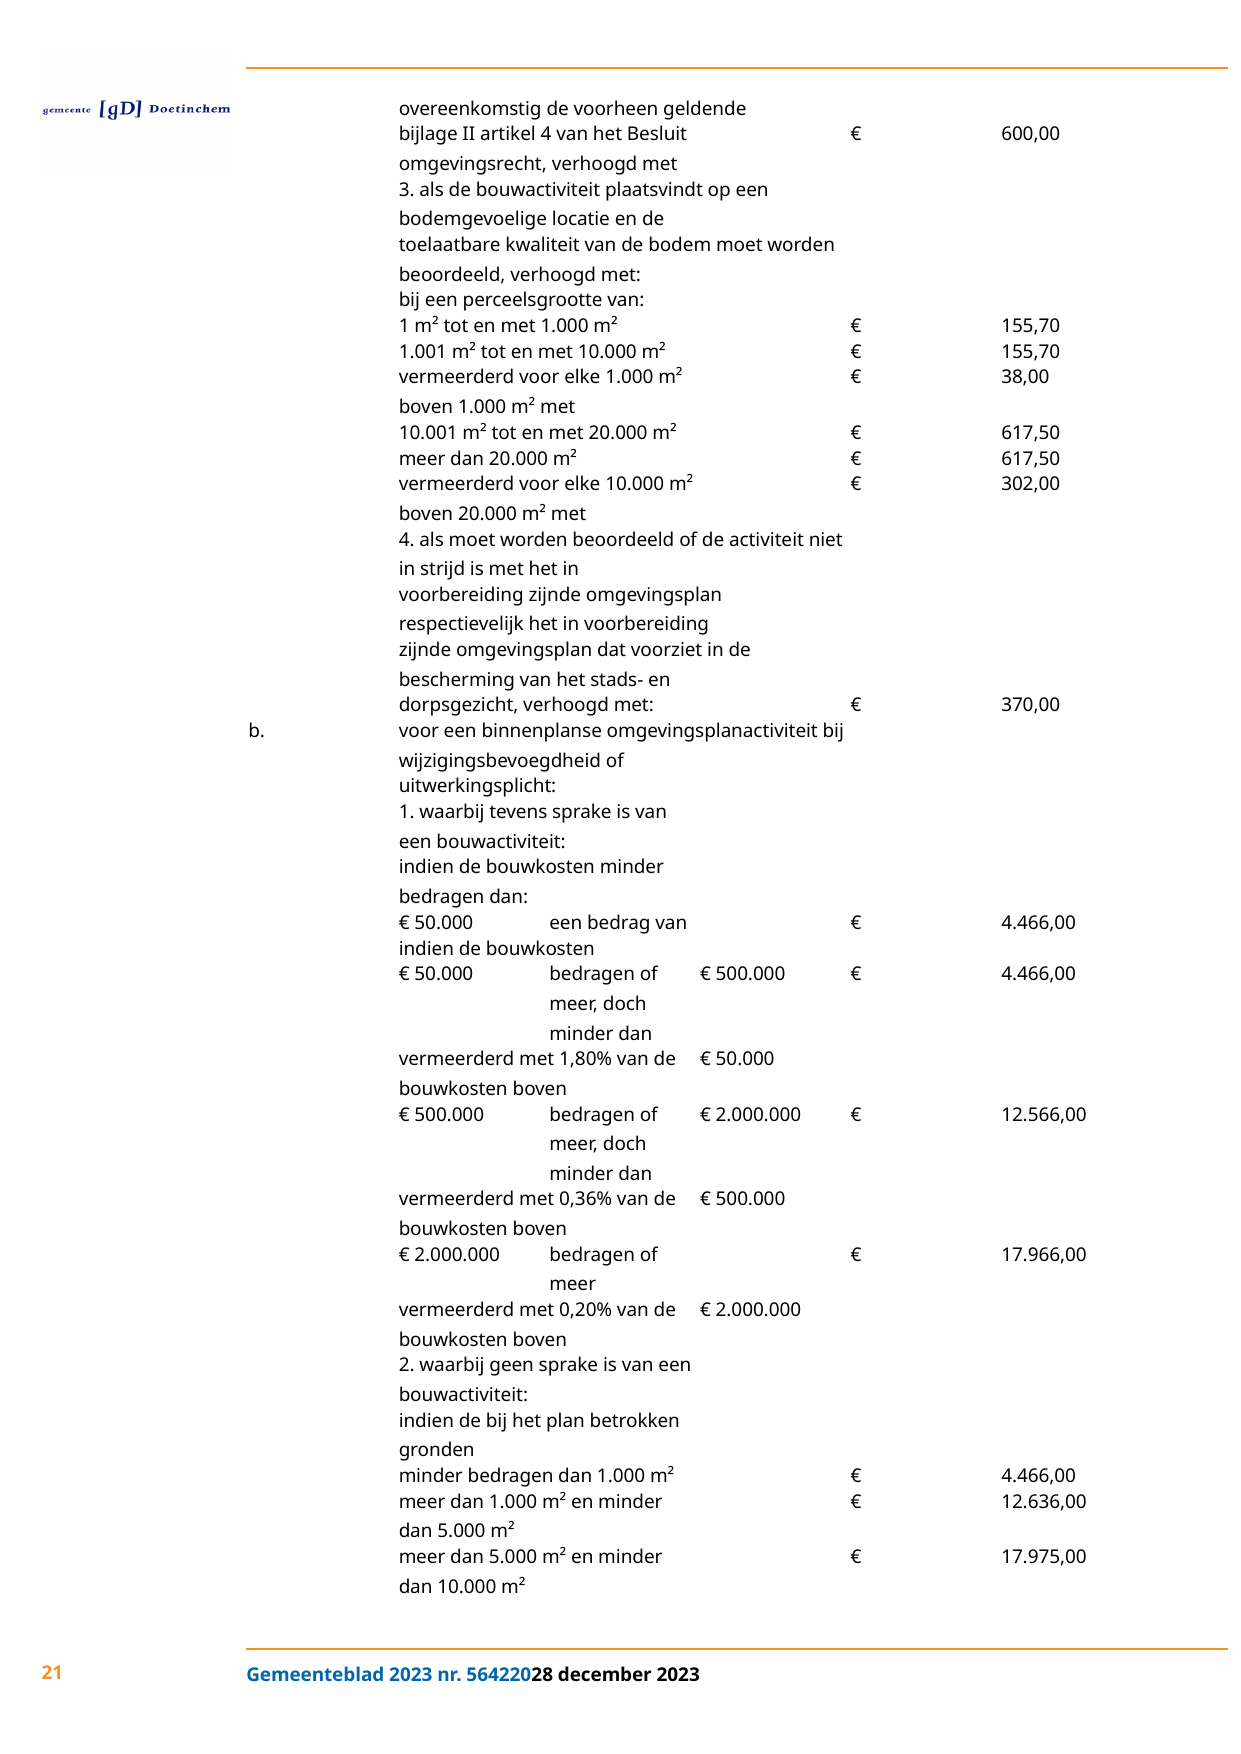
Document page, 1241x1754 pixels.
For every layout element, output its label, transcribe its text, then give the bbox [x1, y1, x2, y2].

table_cell [248, 419, 398, 445]
table_cell [700, 1352, 850, 1407]
table_cell [700, 909, 850, 935]
table_cell voorbereiding zijnde omgevingsplan respectievelijk het in voorbereiding [399, 581, 850, 636]
table_cell € [850, 419, 1001, 445]
table_cell € [850, 1488, 1001, 1543]
table_cell [700, 799, 850, 854]
table_cell [1001, 176, 1152, 231]
table_cell [700, 470, 850, 526]
table_cell [1001, 718, 1152, 773]
table_cell 17.975,00 [1001, 1543, 1152, 1598]
table_cell meer dan 1.000 m² en minder dan 5.000 m² [399, 1488, 700, 1543]
table_cell [850, 799, 1001, 854]
table_cell [700, 1462, 850, 1488]
table_cell [248, 1045, 398, 1101]
table_cell bijlage II artikel 4 van het Besluit omgevingsrecht, verhoogd met [399, 121, 700, 176]
table_cell [1001, 1186, 1152, 1241]
table_cell € [850, 121, 1001, 176]
table_cell meer dan 20.000 m² [399, 445, 700, 470]
table_cell 12.566,00 [1001, 1101, 1152, 1186]
table_cell [248, 1101, 398, 1186]
table_cell [248, 470, 398, 526]
table_cell [700, 1407, 850, 1462]
table_cell [700, 935, 850, 961]
table_cell 155,70 [1001, 338, 1152, 364]
table_cell 1 m² tot en met 1.000 m² [399, 312, 700, 338]
table_cell 302,00 [1001, 470, 1152, 526]
table_cell [1001, 231, 1152, 286]
table_cell [1001, 636, 1152, 692]
table_cell [248, 1543, 398, 1598]
table_cell 1. waarbij tevens sprake is van een bouwactiviteit: [399, 799, 700, 854]
table_cell [700, 419, 850, 445]
table_cell 4. als moet worden beoordeeld of de activiteit niet in strijd is met het in [399, 526, 850, 581]
table_cell [850, 718, 1001, 773]
table_cell [850, 95, 1001, 121]
table_cell [700, 312, 850, 338]
table_cell [248, 1241, 398, 1296]
table_cell [850, 1045, 1001, 1101]
table_cell [700, 286, 850, 312]
table_cell [248, 95, 398, 121]
table_cell [248, 854, 398, 909]
table_cell indien de bij het plan betrokken gronden [399, 1407, 700, 1462]
table_cell [700, 121, 850, 176]
table_cell [850, 636, 1001, 692]
table_cell [1001, 581, 1152, 636]
table_cell [850, 935, 1001, 961]
table_cell [850, 231, 1001, 286]
table_cell dorpsgezicht, verhoogd met: [399, 692, 700, 717]
table_cell [248, 338, 398, 364]
table_cell vermeerderd voor elke 1.000 m² boven 1.000 m² met [399, 364, 700, 419]
table_cell vermeerderd voor elke 10.000 m² boven 20.000 m² met [399, 470, 700, 526]
table_cell € 2.000.000 [700, 1101, 850, 1186]
table_cell 600,00 [1001, 121, 1152, 176]
table_cell meer dan 5.000 m² en minder dan 10.000 m² [399, 1543, 700, 1598]
table_cell [850, 1352, 1001, 1407]
table_cell 4.466,00 [1001, 961, 1152, 1045]
picture [41, 47, 231, 172]
table_cell 370,00 [1001, 692, 1152, 717]
table_cell [248, 799, 398, 854]
table_cell [850, 1186, 1001, 1241]
table_cell vermeerderd met 0,20% van de bouwkosten boven [399, 1296, 700, 1352]
table_cell [248, 1462, 398, 1488]
table_cell [248, 581, 398, 636]
table_cell € [850, 1543, 1001, 1598]
table_cell bedragen of meer, doch minder dan [549, 961, 700, 1045]
table_cell 2. waarbij geen sprake is van een bouwactiviteit: [399, 1352, 700, 1407]
table_cell [850, 526, 1001, 581]
table_cell [1001, 773, 1152, 798]
table_cell [248, 121, 398, 176]
table_cell [1001, 799, 1152, 854]
table_cell b. [248, 718, 398, 773]
table_cell [700, 1543, 850, 1598]
table_cell minder bedragen dan 1.000 m² [399, 1462, 700, 1488]
table_cell € 50.000 [399, 961, 549, 1045]
table_cell 17.966,00 [1001, 1241, 1152, 1296]
table_cell 4.466,00 [1001, 909, 1152, 935]
table_cell [248, 909, 398, 935]
table_cell [700, 854, 850, 909]
table_cell € 50.000 [399, 909, 549, 935]
table_cell [700, 1241, 850, 1296]
table_cell vermeerderd met 1,80% van de bouwkosten boven [399, 1045, 700, 1101]
table_cell [248, 526, 398, 581]
table_cell [1001, 1296, 1152, 1352]
table_cell [248, 692, 398, 717]
table_cell 10.001 m² tot en met 20.000 m² [399, 419, 700, 445]
table_cell [248, 364, 398, 419]
table_cell [700, 692, 850, 717]
table_cell zijnde omgevingsplan dat voorziet in de bescherming van het stads- en [399, 636, 850, 692]
table_cell [248, 1488, 398, 1543]
table_cell [850, 176, 1001, 231]
table_cell [248, 1407, 398, 1462]
table_cell [700, 773, 850, 798]
table_cell indien de bouwkosten [399, 935, 700, 961]
table_cell [850, 1407, 1001, 1462]
table_cell 4.466,00 [1001, 1462, 1152, 1488]
table_cell € [850, 1101, 1001, 1186]
table_cell 38,00 [1001, 364, 1152, 419]
table_cell [850, 1296, 1001, 1352]
table_cell voor een binnenplanse omgevingsplanactiviteit bij wijzigingsbevoegdheid of [399, 718, 850, 773]
table_cell een bedrag van [549, 909, 700, 935]
table_cell 1.001 m² tot en met 10.000 m² [399, 338, 700, 364]
table_cell [248, 636, 398, 692]
table_cell € [850, 692, 1001, 717]
table_cell vermeerderd met 0,36% van de bouwkosten boven [399, 1186, 700, 1241]
table_cell € [850, 909, 1001, 935]
table_cell [248, 286, 398, 312]
table_cell [248, 1352, 398, 1407]
table_cell bedragen of meer [549, 1241, 700, 1296]
table_cell € [850, 470, 1001, 526]
table_cell € [850, 445, 1001, 470]
table_cell [700, 338, 850, 364]
table_cell 617,50 [1001, 445, 1152, 470]
table_cell [700, 364, 850, 419]
table_cell indien de bouwkosten minder bedragen dan: [399, 854, 700, 909]
table_cell [850, 581, 1001, 636]
table_cell € [850, 312, 1001, 338]
table_cell [248, 935, 398, 961]
table_cell bedragen of meer, doch minder dan [549, 1101, 700, 1186]
table_cell 155,70 [1001, 312, 1152, 338]
table_cell € 2.000.000 [700, 1296, 850, 1352]
table_cell [850, 286, 1001, 312]
table_cell € 500.000 [399, 1101, 549, 1186]
table_cell overeenkomstig de voorheen geldende [399, 95, 850, 121]
table_cell 617,50 [1001, 419, 1152, 445]
table_cell [1001, 526, 1152, 581]
table_cell bij een perceelsgrootte van: [399, 286, 700, 312]
table_cell € 500.000 [700, 1186, 850, 1241]
table_cell [850, 854, 1001, 909]
table_cell € [850, 1462, 1001, 1488]
table_cell [248, 176, 398, 231]
table_cell [1001, 854, 1152, 909]
table_cell [248, 961, 398, 1045]
table_cell toelaatbare kwaliteit van de bodem moet worden beoordeeld, verhoogd met: [399, 231, 850, 286]
table_cell € 2.000.000 [399, 1241, 549, 1296]
table_cell € [850, 1241, 1001, 1296]
table_cell [248, 312, 398, 338]
table_cell € [850, 364, 1001, 419]
table_cell € [850, 961, 1001, 1045]
table_cell uitwerkingsplicht: [399, 773, 700, 798]
table_cell [1001, 1352, 1152, 1407]
table_cell € 500.000 [700, 961, 850, 1045]
table_cell [1001, 935, 1152, 961]
table_cell [1001, 1045, 1152, 1101]
table_cell [1001, 1407, 1152, 1462]
table_cell [248, 231, 398, 286]
table_cell € [850, 338, 1001, 364]
table_cell [248, 445, 398, 470]
table_cell [700, 445, 850, 470]
table_cell [700, 1488, 850, 1543]
table_cell [850, 773, 1001, 798]
table_cell [248, 1296, 398, 1352]
table_cell 12.636,00 [1001, 1488, 1152, 1543]
table_cell [1001, 286, 1152, 312]
table_cell [248, 1186, 398, 1241]
table_cell [248, 773, 398, 798]
table_cell [1001, 95, 1152, 121]
table_cell 3. als de bouwactiviteit plaatsvindt op een bodemgevoelige locatie en de [399, 176, 850, 231]
table_cell € 50.000 [700, 1045, 850, 1101]
